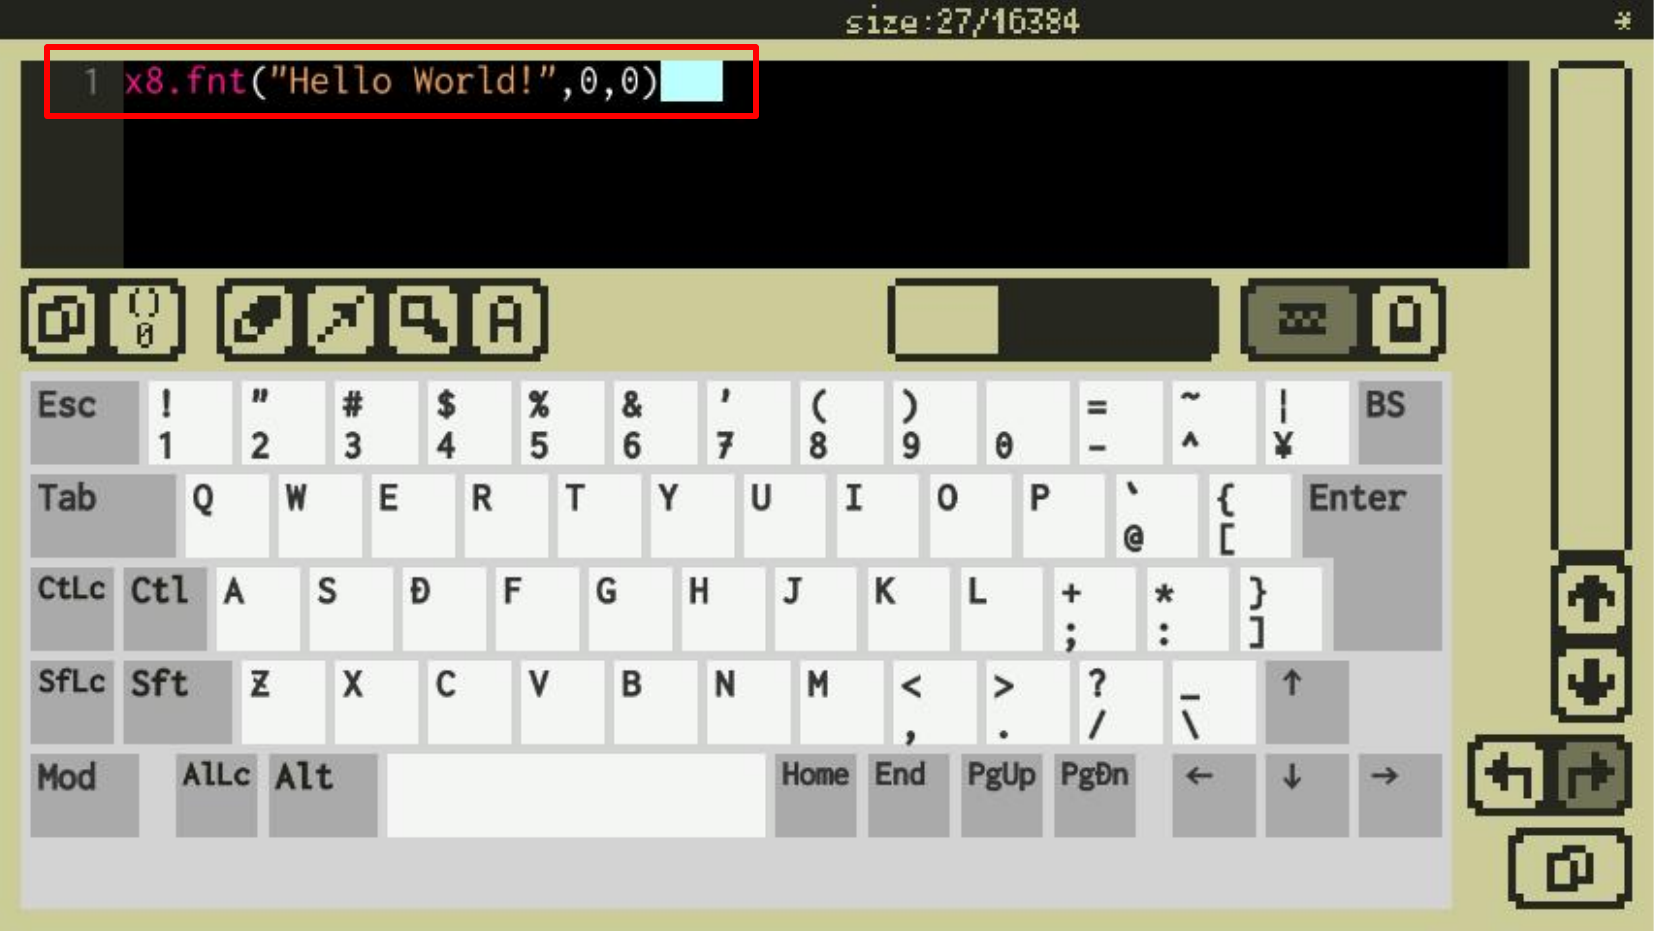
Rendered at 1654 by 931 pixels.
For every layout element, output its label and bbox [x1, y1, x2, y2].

picture [0, 0, 1654, 931]
text_box [47, 47, 756, 117]
